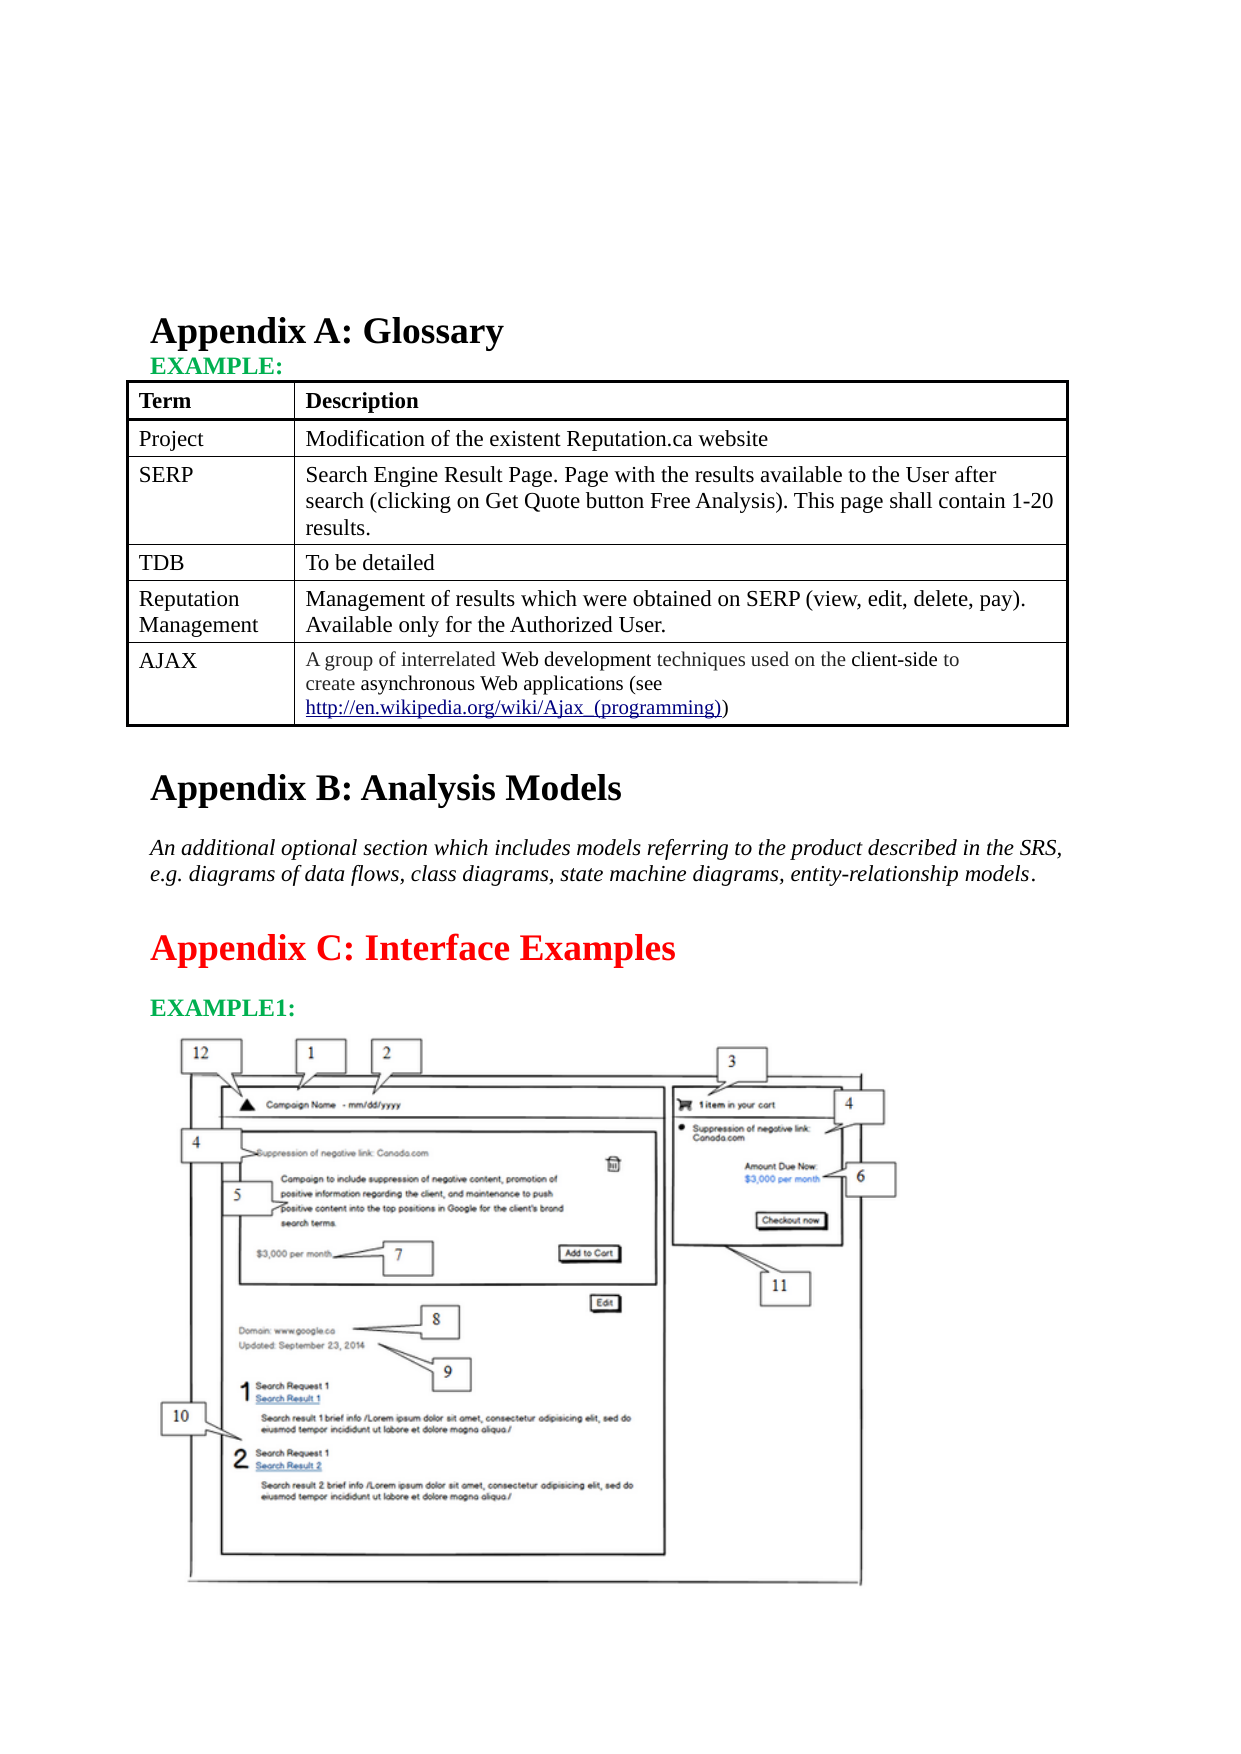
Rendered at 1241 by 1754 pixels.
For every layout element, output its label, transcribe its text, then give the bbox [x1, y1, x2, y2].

text EXAMPLE1: [150, 993, 1090, 1022]
text Appendix C: Interface Examples [150, 925, 1090, 968]
text An additional optional section which includes models referring to the product described in the SRS, e.g. diagrams of data flows, class diagrams, state machine diagrams, entity-relationship models. [150, 833, 1090, 886]
text Appendix B: Analysis Models [150, 765, 1090, 808]
table_cell Search Engine Result Page. Page with the results available to the User after search (clicking on Get Quote button Free Analysis). This page shall contain 1-20 results. [295, 457, 1066, 544]
table_cell SERP [129, 457, 294, 544]
table_cell AJAX [129, 643, 294, 723]
table_cell TDB [129, 545, 294, 580]
table_cell Management of results which were obtained on SERP (view, edit, delete, pay). Available only for the Authorized User. [295, 581, 1066, 642]
table_cell Project [129, 421, 294, 456]
text Appendix A: Glossary [150, 308, 1090, 351]
table_header Term [129, 383, 294, 418]
table_cell Reputation Management [129, 581, 294, 642]
table_cell A group of interrelated Web development techniques used on the client-side to create asynchronous Web applications (see http://en.wikipedia.org/wiki/Ajax_(programming)) [295, 643, 1066, 723]
table_cell To be detailed [295, 545, 1066, 580]
table_header Description [295, 383, 1066, 418]
table_cell Modification of the existent Reputation.ca website [295, 421, 1066, 456]
text EXAMPLE: [150, 351, 1090, 380]
